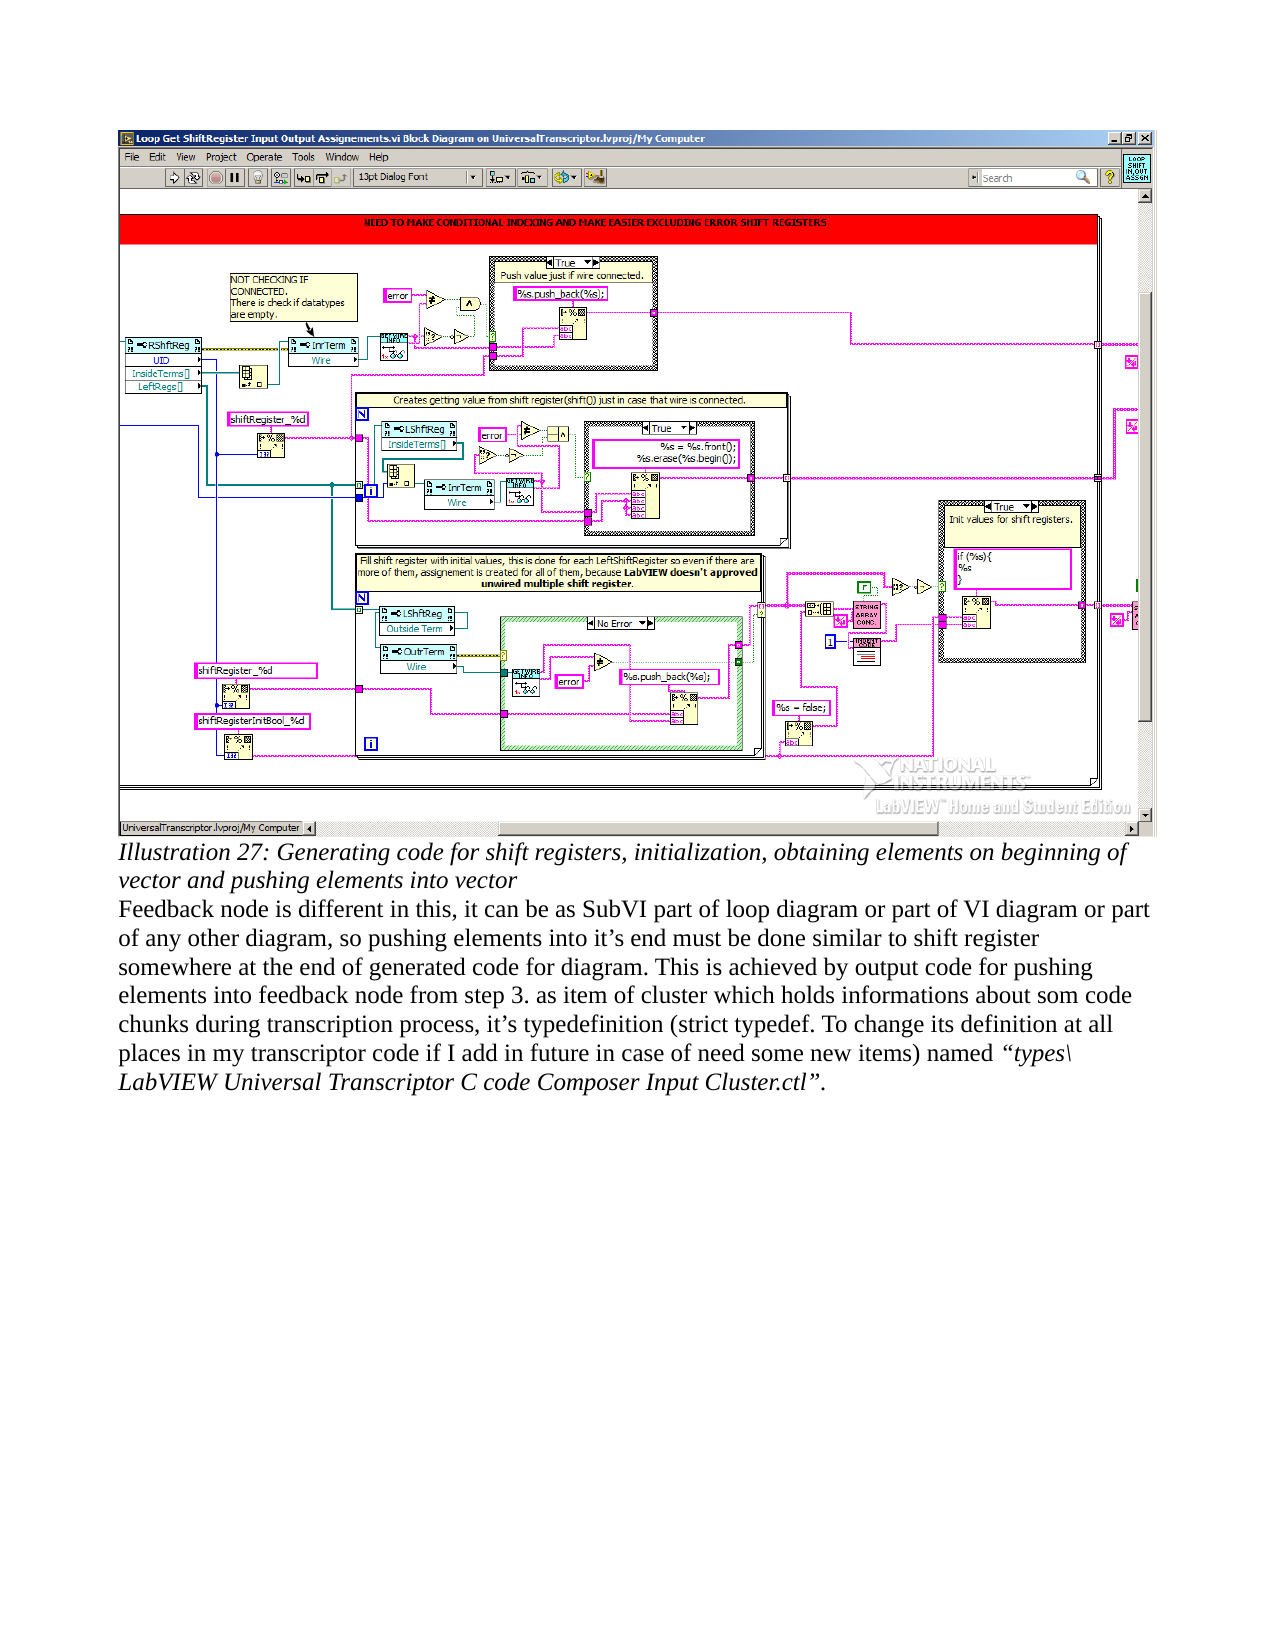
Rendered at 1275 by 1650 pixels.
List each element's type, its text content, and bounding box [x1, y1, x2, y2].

text Illustration 27: Generating code for shift registers, initialization, obtaining elements on beginning of vector and pushing elements into vector [118, 837, 1157, 894]
text Feedback node is different in this, it can be as SubVI part of loop diagram or part of VI diagram or part of any other diagram, so pushing elements into it’s end must be done similar to shift register somewhere at the end of generated code for diagram. This is achieved by output code for pushing elements into feedback node from step 3. as item of cluster which holds informations about som code chunks during transcription process, it’s typedefinition (strict typedef. To change its definition at all places in my transcriptor code if I add in future in case of need some new items) named “types\LabVIEW Universal Transcriptor C code Composer Input Cluster.ctl”. [118, 894, 1157, 1095]
picture [118, 130, 1157, 837]
